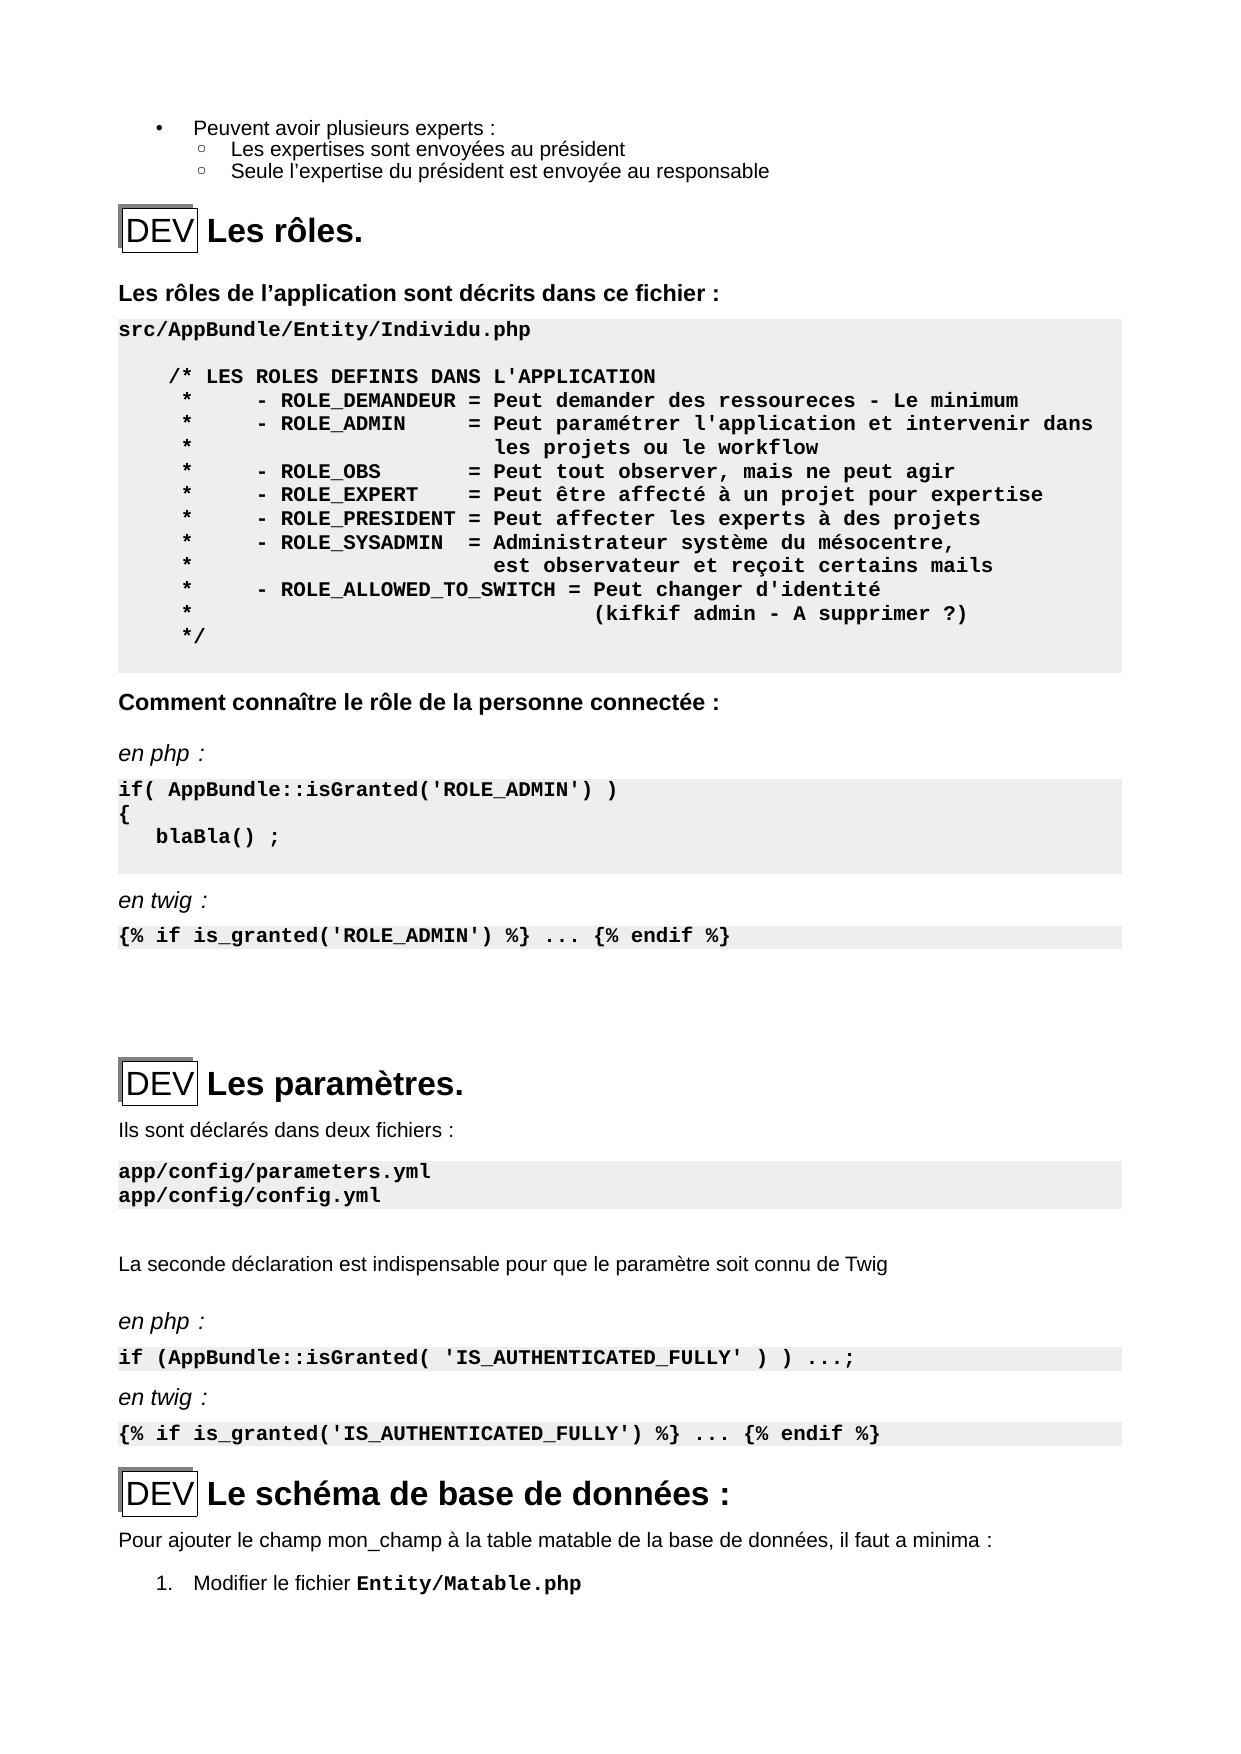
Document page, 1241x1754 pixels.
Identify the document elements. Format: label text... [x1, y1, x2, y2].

subtitle en php : [118, 740, 1122, 767]
text * - ROLE_OBS = Peut tout observer, mais ne peut agir [118, 461, 1122, 484]
list Les expertises sont envoyées au président [193, 140, 1122, 161]
text * les projets ou le workflow [118, 437, 1122, 461]
text if (AppBundle::isGranted( 'IS_AUTHENTICATED_FULLY' ) ) ...; [118, 1347, 1122, 1371]
subtitle Les paramètres. [193, 1057, 1122, 1106]
text app/config/parameters.yml app/config/config.yml [118, 1161, 1122, 1209]
subtitle DEV [123, 1062, 197, 1105]
list Peuvent avoir plusieurs experts : [156, 118, 1122, 140]
text * - ROLE_SYSADMIN = Administrateur système du mésocentre, * est observateur et reçoit certains mails [118, 532, 1122, 579]
subtitle Le schéma de base de données : [193, 1467, 1122, 1516]
list Seule l’expertise du président est envoyée au responsable [193, 161, 1122, 183]
list Modifier le fichier Entity/Matable.php [156, 1572, 1122, 1595]
subtitle en twig : [118, 886, 1122, 913]
text Pour ajouter le champ mon_champ à la table matable de la base de données, il faut a minima : [118, 1528, 1122, 1552]
subtitle DEV [123, 209, 197, 252]
text * - ROLE_ALLOWED_TO_SWITCH = Peut changer d'identité * (kifkif admin - A supprimer ?) [118, 579, 1122, 626]
text */ [118, 626, 1122, 650]
subtitle Comment connaître le rôle de la personne connectée : [118, 688, 1122, 715]
subtitle Les rôles. [193, 204, 1122, 252]
text /* LES ROLES DEFINIS DANS L'APPLICATION [118, 366, 1122, 390]
text * - ROLE_PRESIDENT = Peut affecter les experts à des projets [118, 508, 1122, 532]
text src/AppBundle/Entity/Individu.php [118, 319, 1122, 342]
subtitle en php : [118, 1308, 1122, 1334]
subtitle Les rôles de l’application sont décrits dans ce fichier : [118, 279, 1122, 306]
subtitle DEV [123, 1472, 197, 1516]
subtitle en twig : [118, 1383, 1122, 1410]
text * - ROLE_ADMIN = Peut paramétrer l'application et intervenir dans [118, 413, 1122, 437]
text * - ROLE_EXPERT = Peut être affecté à un projet pour expertise [118, 484, 1122, 508]
text Ils sont déclarés dans deux fichiers : [118, 1118, 1122, 1142]
text if( AppBundle::isGranted('ROLE_ADMIN') ) { blaBla() ; [118, 779, 1122, 874]
text {% if is_granted('ROLE_ADMIN') %} ... {% endif %} [118, 926, 1122, 949]
text * - ROLE_DEMANDEUR = Peut demander des ressoureces - Le minimum [118, 390, 1122, 413]
text {% if is_granted('IS_AUTHENTICATED_FULLY') %} ... {% endif %} [118, 1422, 1122, 1446]
text La seconde déclaration est indispensable pour que le paramètre soit connu de Twig [118, 1252, 1122, 1276]
